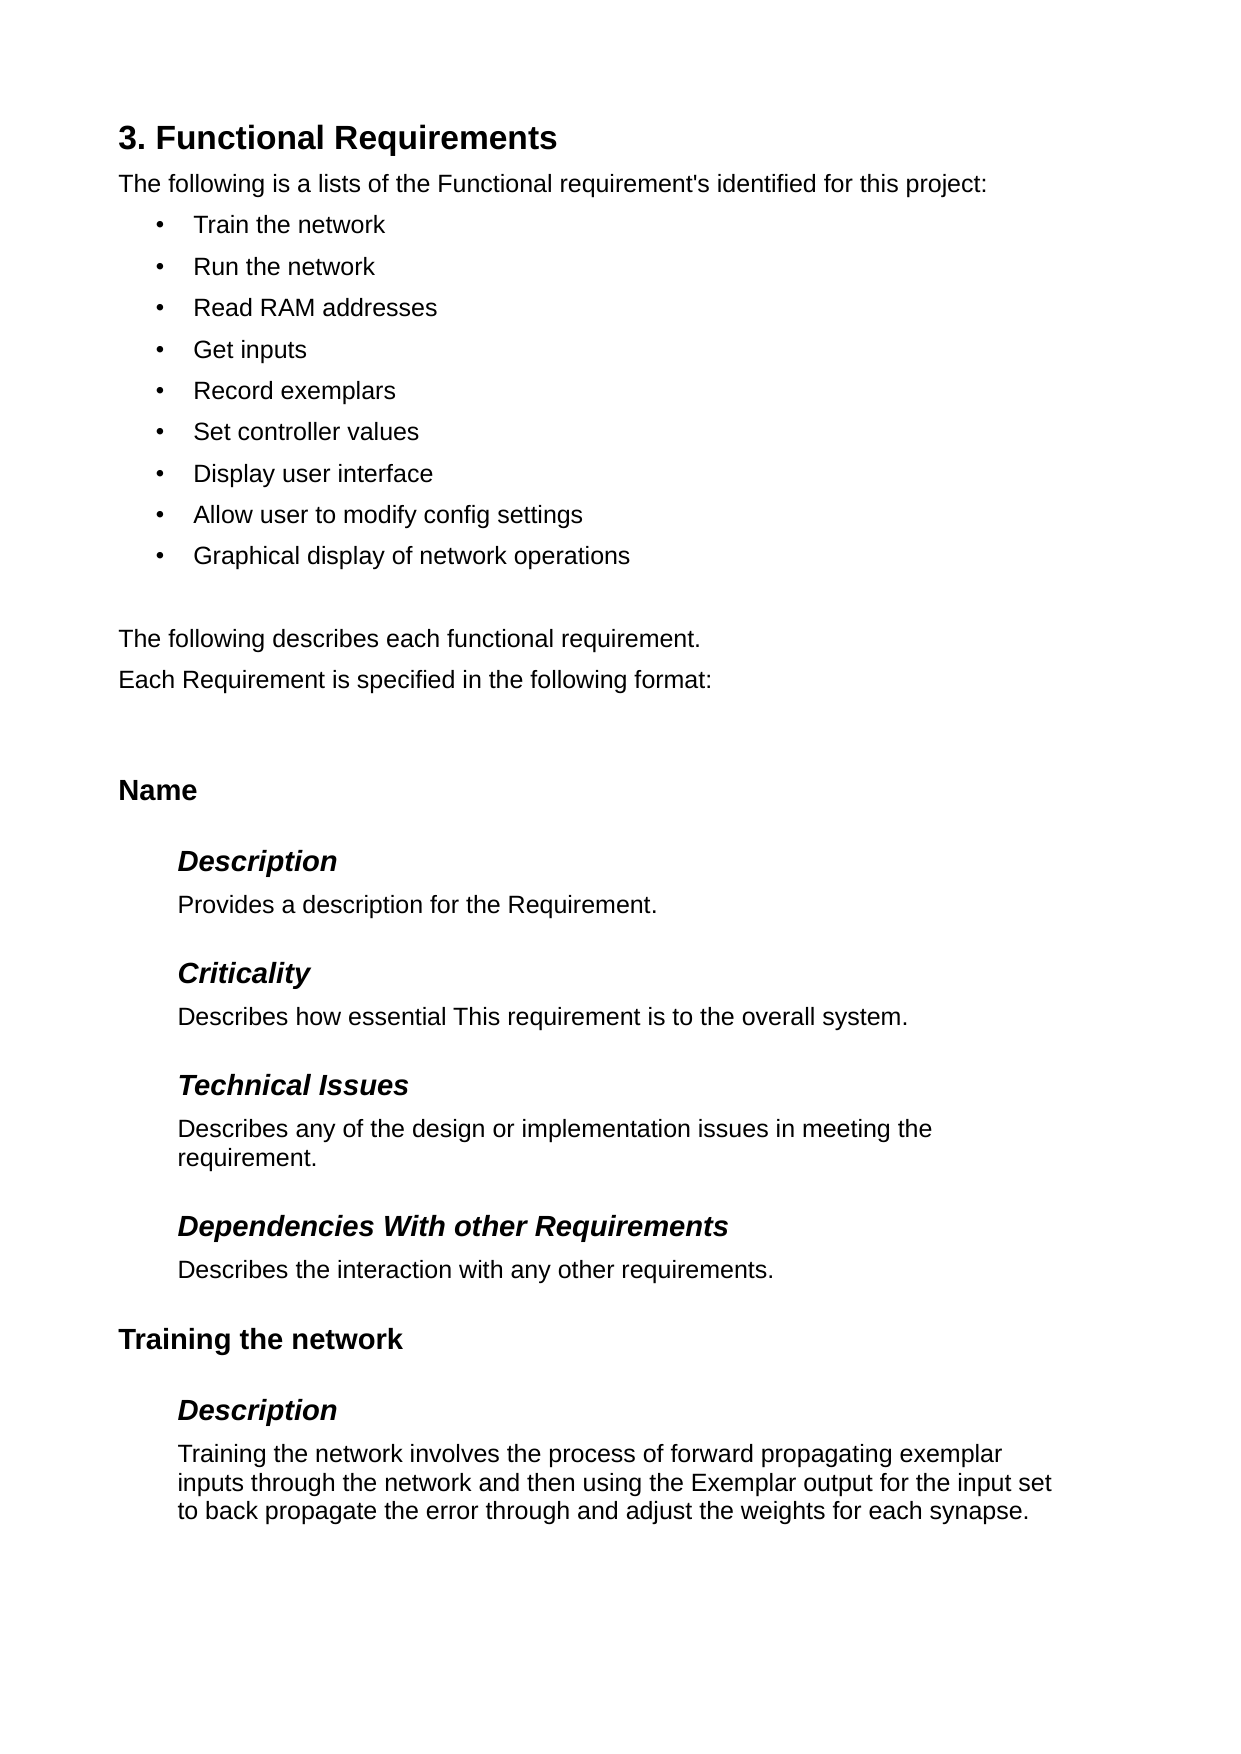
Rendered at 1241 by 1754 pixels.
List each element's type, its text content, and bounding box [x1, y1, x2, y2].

subtitle Technical Issues [177, 1068, 1063, 1102]
text Describes the interaction with any other requirements. [177, 1255, 1063, 1284]
list Set controller values [156, 417, 1122, 446]
subtitle Training the network [118, 1322, 1122, 1355]
subtitle Name [118, 773, 1122, 806]
subtitle Dependencies With other Requirements [177, 1209, 1063, 1243]
list Read RAM addresses [156, 293, 1122, 322]
list Record exemplars [156, 376, 1122, 405]
subtitle Description [177, 1393, 1063, 1426]
subtitle Criticality [177, 956, 1063, 989]
text Describes any of the design or implementation issues in meeting the requirement. [177, 1114, 1063, 1172]
text Training the network involves the process of forward propagating exemplar inputs through the network and then using the Exemplar output for the input set to back propagate the error through and adjust the weights for each synapse. [177, 1439, 1063, 1525]
list Allow user to modify config settings [156, 500, 1122, 529]
list Display user interface [156, 459, 1122, 487]
text Provides a description for the Requirement. [177, 890, 1063, 918]
subtitle 3. Functional Requirements [118, 118, 1122, 157]
list Get inputs [156, 334, 1122, 363]
list Train the network [156, 211, 1122, 239]
text The following is a lists of the Functional requirement's identified for this project: [118, 169, 1122, 198]
text Each Requirement is specified in the following format: [118, 665, 1122, 694]
text Describes how essential This requirement is to the overall system. [177, 1002, 1063, 1031]
subtitle Description [177, 844, 1063, 877]
list Graphical display of network operations [156, 541, 1122, 570]
text The following describes each functional requirement. [118, 624, 1122, 653]
list Run the network [156, 252, 1122, 281]
